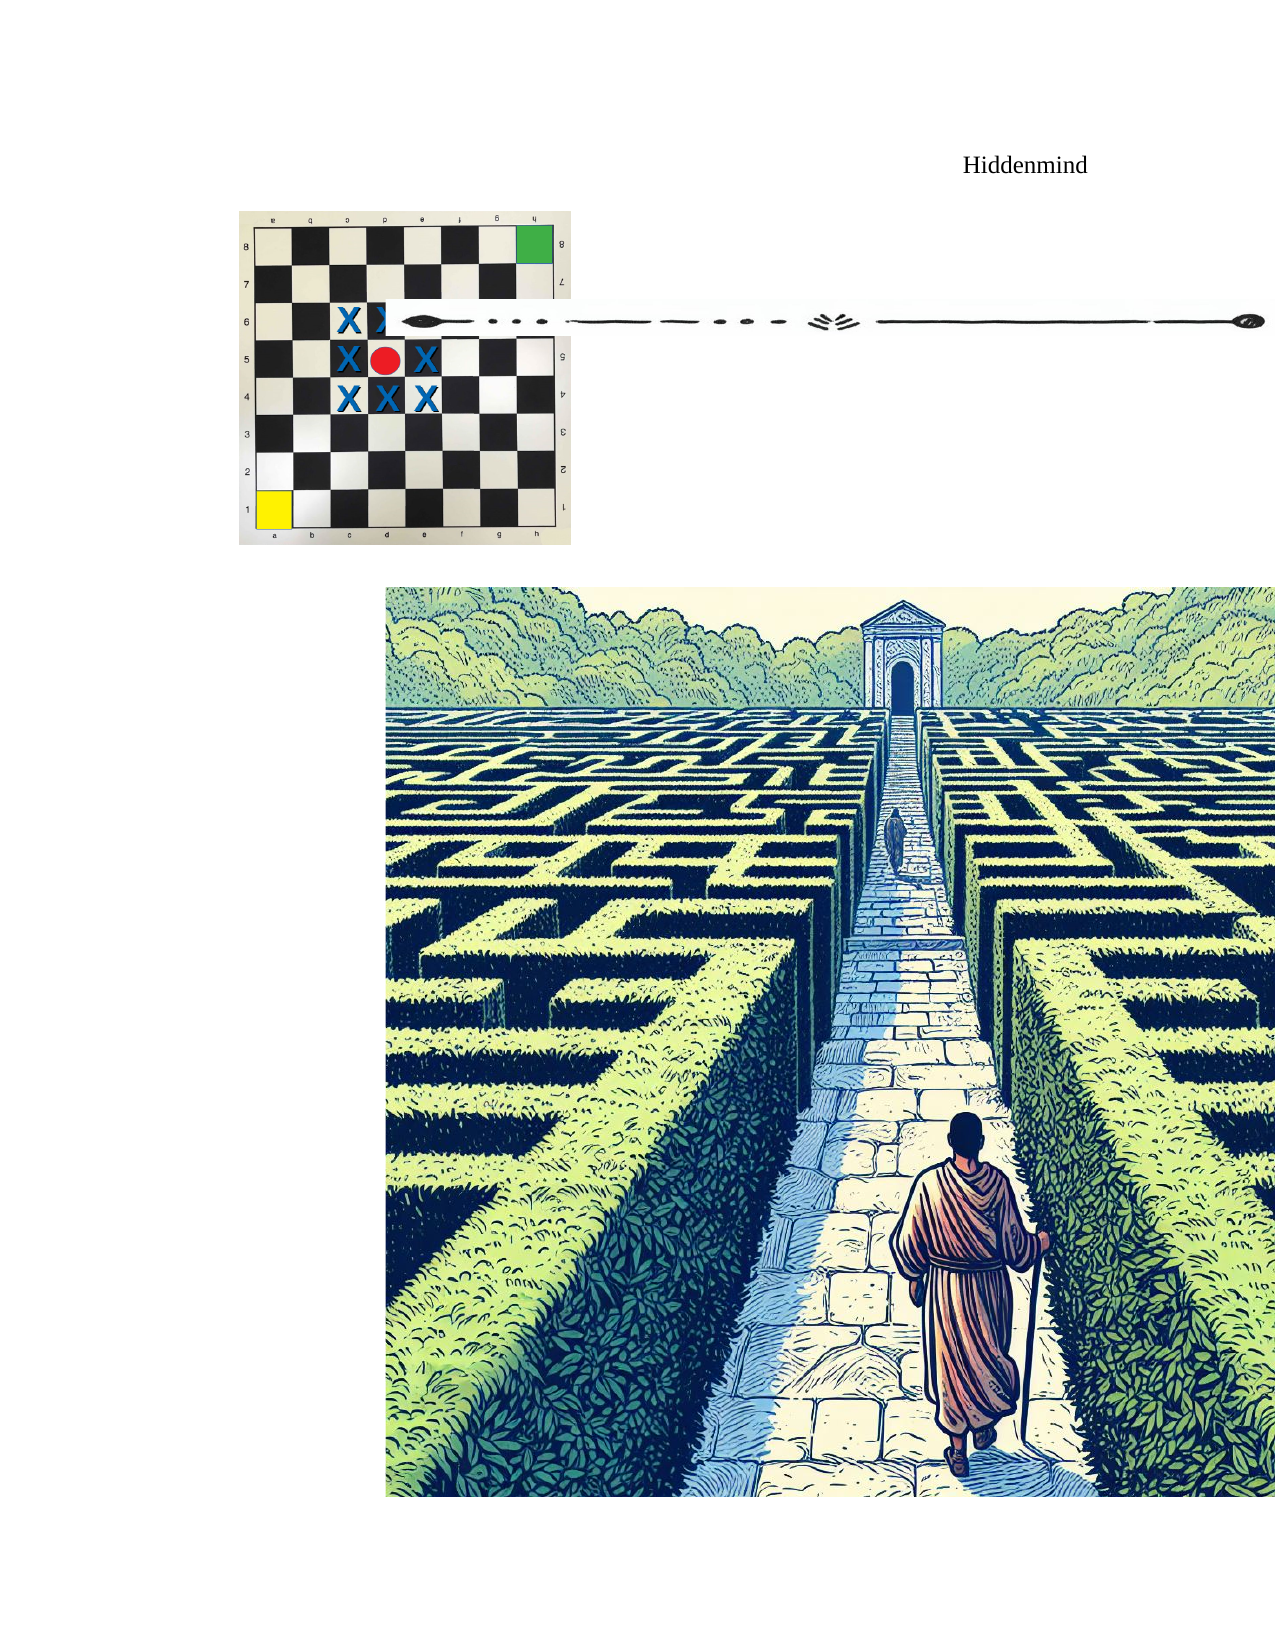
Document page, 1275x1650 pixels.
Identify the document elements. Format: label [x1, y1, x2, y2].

picture [385, 587, 1275, 1497]
picture [235, 210, 1275, 549]
